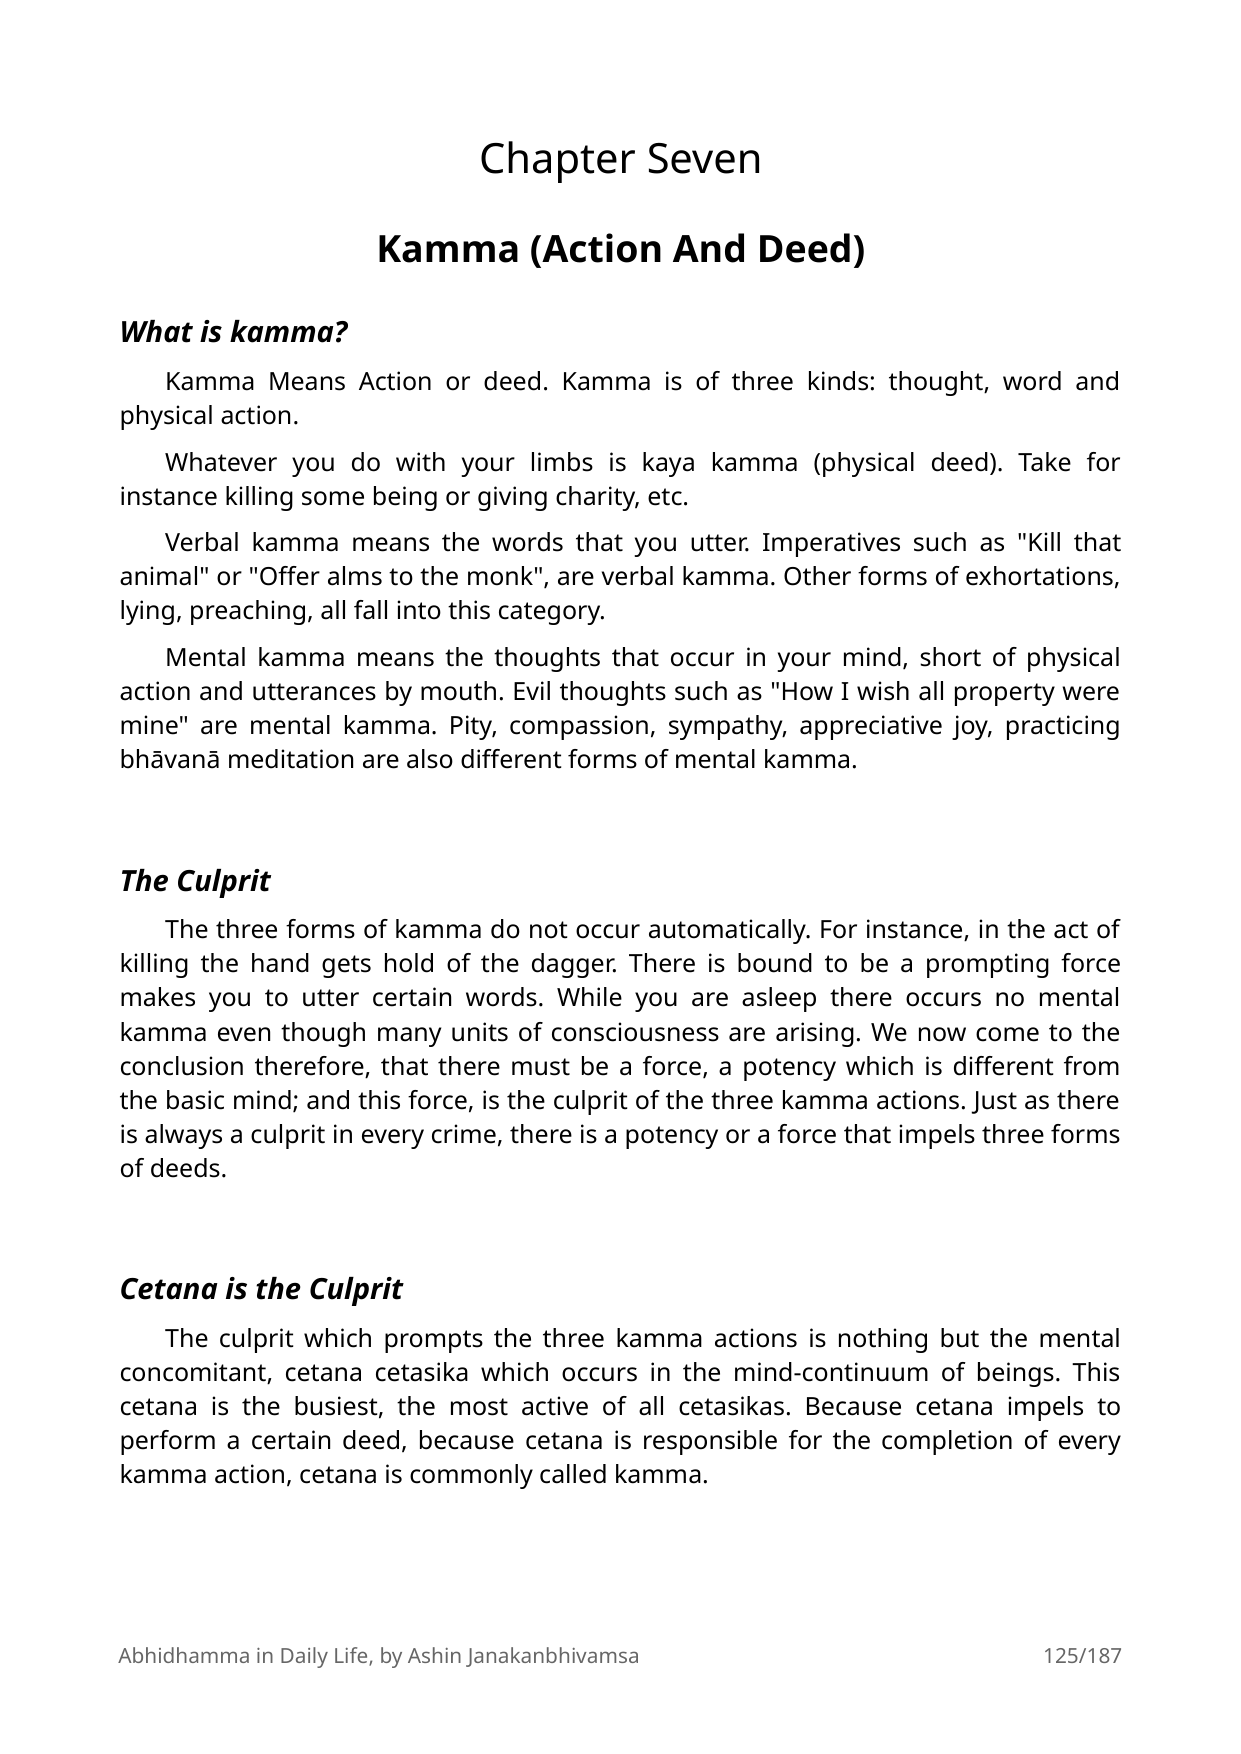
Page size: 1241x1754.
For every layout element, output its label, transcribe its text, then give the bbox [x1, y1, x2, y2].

subtitle Kamma (Action And Deed) [119, 223, 1122, 274]
text Mental kamma means the thoughts that occur in your mind, short of physical action and utterances by mouth. Evil thoughts such as "How I wish all property were mine" are mental kamma. Pity, compassion, sympathy, appreciative joy, practicing bhāvanā meditation are also different forms of mental kamma. [119, 639, 1122, 776]
text Verbal kamma means the words that you utter. Imperatives such as "Kill that animal" or "Offer alms to the monk", are verbal kamma. Other forms of exhortations, lying, preaching, all fall into this category. [119, 525, 1122, 627]
text Kamma Means Action or deed. Kamma is of three kinds: thought, word and physical action. [119, 363, 1122, 432]
subtitle Chapter Seven [119, 128, 1122, 185]
text Whatever you do with your limbs is kaya kamma (physical deed). Take for instance killing some being or giving charity, etc. [119, 444, 1122, 512]
subtitle Cetana is the Culprit [119, 1268, 1122, 1308]
text The three forms of kamma do not occur automatically. For instance, in the act of killing the hand gets hold of the dagger. There is bound to be a prompting force makes you to utter certain words. While you are asleep there occurs no mental kamma even though many units of consciousness are arising. We now come to the conclusion therefore, that there must be a force, a potency which is different from the basic mind; and this force, is the culprit of the three kamma actions. Just as there is always a culprit in every crime, there is a potency or a force that impels three forms of deeds. [119, 912, 1122, 1184]
subtitle The Culprit [119, 860, 1122, 899]
subtitle What is kamma? [119, 311, 1122, 351]
text The culprit which prompts the three kamma actions is nothing but the mental concomitant, cetana cetasika which occurs in the mind-continuum of beings. This cetana is the busiest, the most active of all cetasikas. Because cetana impels to perform a certain deed, because cetana is responsible for the completion of every kamma action, cetana is commonly called kamma. [119, 1321, 1122, 1491]
